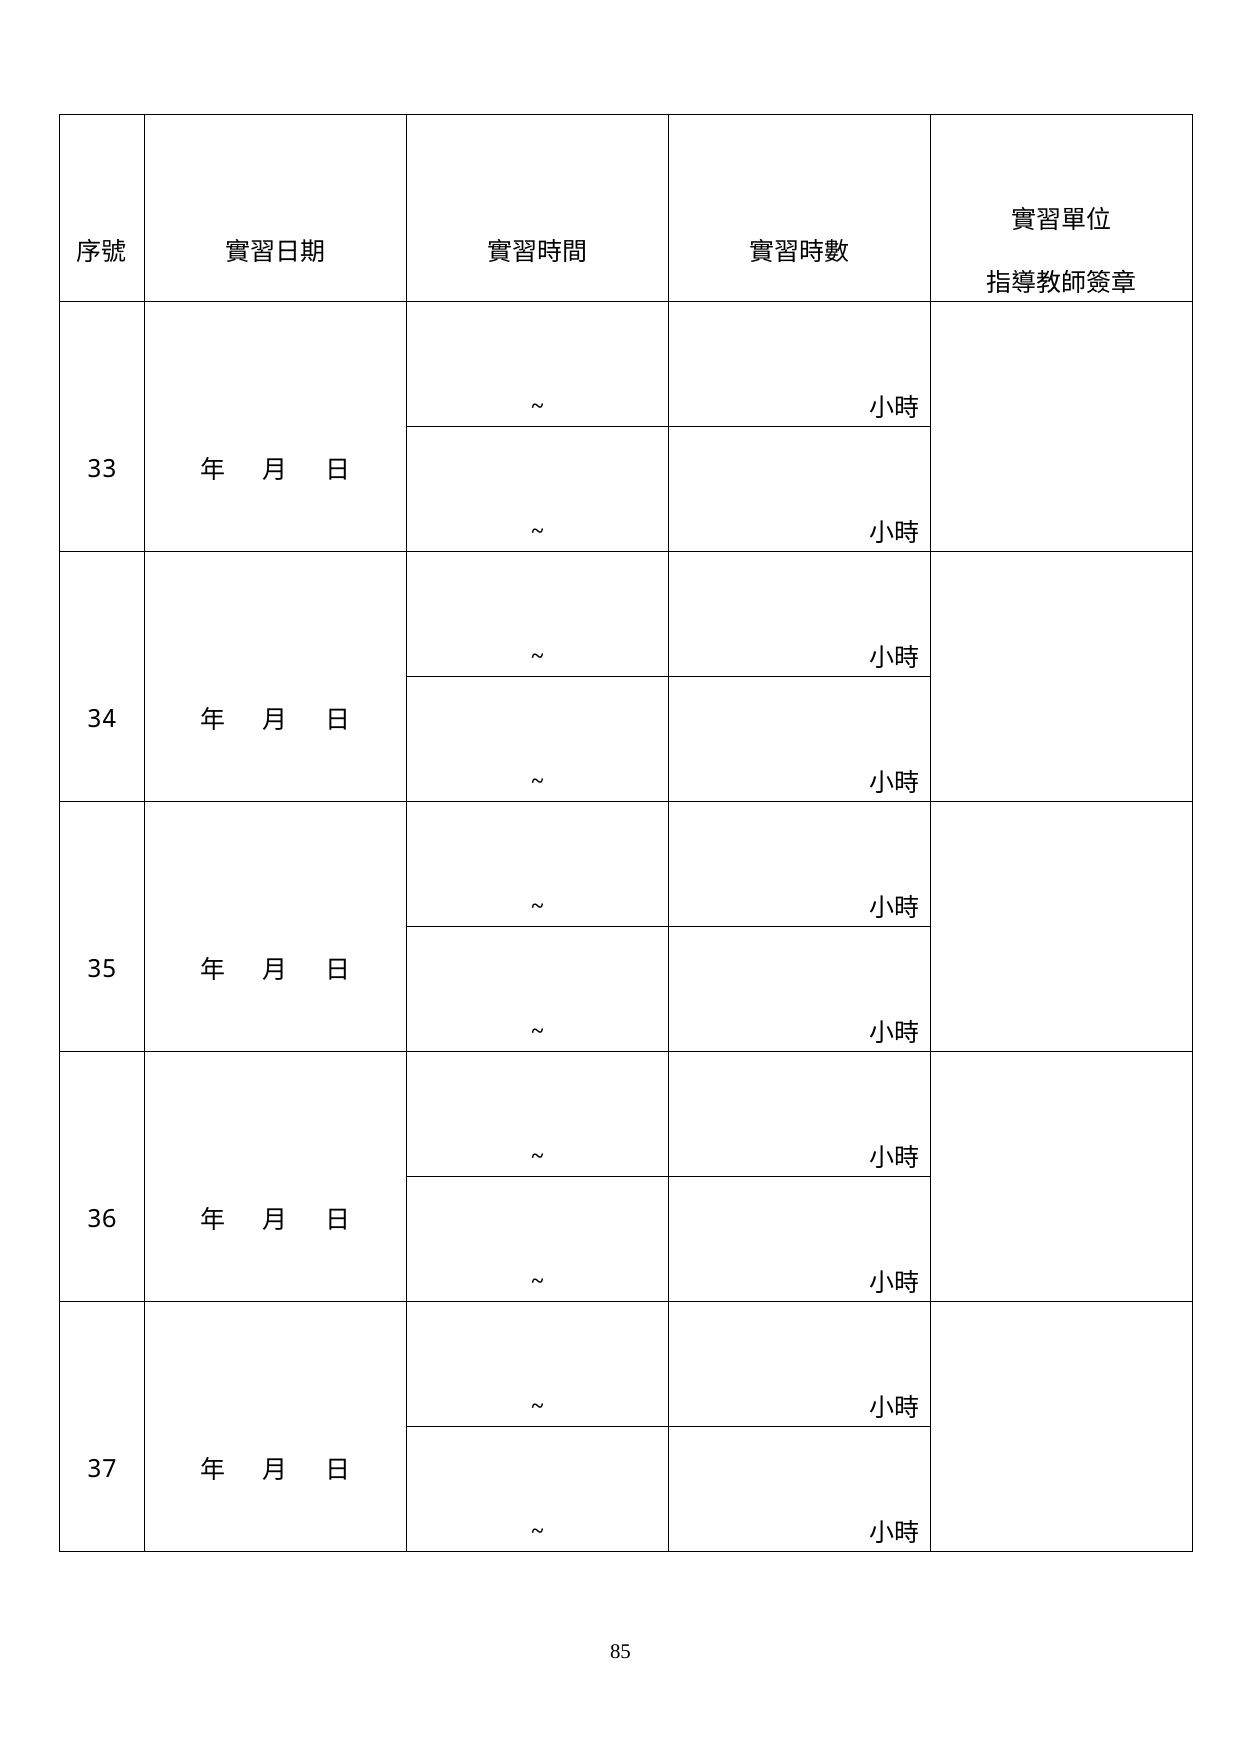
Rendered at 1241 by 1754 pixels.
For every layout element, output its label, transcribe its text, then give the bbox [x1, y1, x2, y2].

table_cell [931, 1302, 1192, 1551]
table_cell ~ [407, 1302, 668, 1426]
table_header 實習時數 [669, 115, 930, 301]
table_cell 33 [60, 302, 144, 551]
table_cell 37 [60, 1302, 144, 1551]
table_cell 小時 [669, 1052, 930, 1176]
table_cell 小時 [669, 552, 930, 676]
table_cell 年 月 日 [145, 302, 406, 551]
table_cell [931, 302, 1192, 551]
table_cell 小時 [669, 1177, 930, 1301]
table_cell [931, 802, 1192, 1051]
table_cell ~ [407, 552, 668, 676]
table_cell ~ [407, 1427, 668, 1551]
table_cell ~ [407, 1052, 668, 1176]
table_cell [931, 552, 1192, 801]
table_cell 小時 [669, 677, 930, 801]
table_header 實習單位 指導教師簽章 [931, 115, 1192, 301]
table_cell 小時 [669, 927, 930, 1051]
table_cell 小時 [669, 1302, 930, 1426]
table_header 序號 [60, 115, 144, 301]
table_cell ~ [407, 677, 668, 801]
table_cell 小時 [669, 802, 930, 926]
table_cell 年 月 日 [145, 552, 406, 801]
table_cell ~ [407, 1177, 668, 1301]
table_cell 年 月 日 [145, 802, 406, 1051]
table_cell 34 [60, 552, 144, 801]
table_cell 36 [60, 1052, 144, 1301]
table_cell 小時 [669, 427, 930, 551]
table_header 實習日期 [145, 115, 406, 301]
table_cell 小時 [669, 302, 930, 426]
table_cell 年 月 日 [145, 1302, 406, 1551]
table_cell ~ [407, 302, 668, 426]
table_cell 年 月 日 [145, 1052, 406, 1301]
table_cell ~ [407, 427, 668, 551]
table_cell 小時 [669, 1427, 930, 1551]
table_cell ~ [407, 927, 668, 1051]
table_header 實習時間 [407, 115, 668, 301]
table_cell 35 [60, 802, 144, 1051]
table_cell ~ [407, 802, 668, 926]
table_cell [931, 1052, 1192, 1301]
